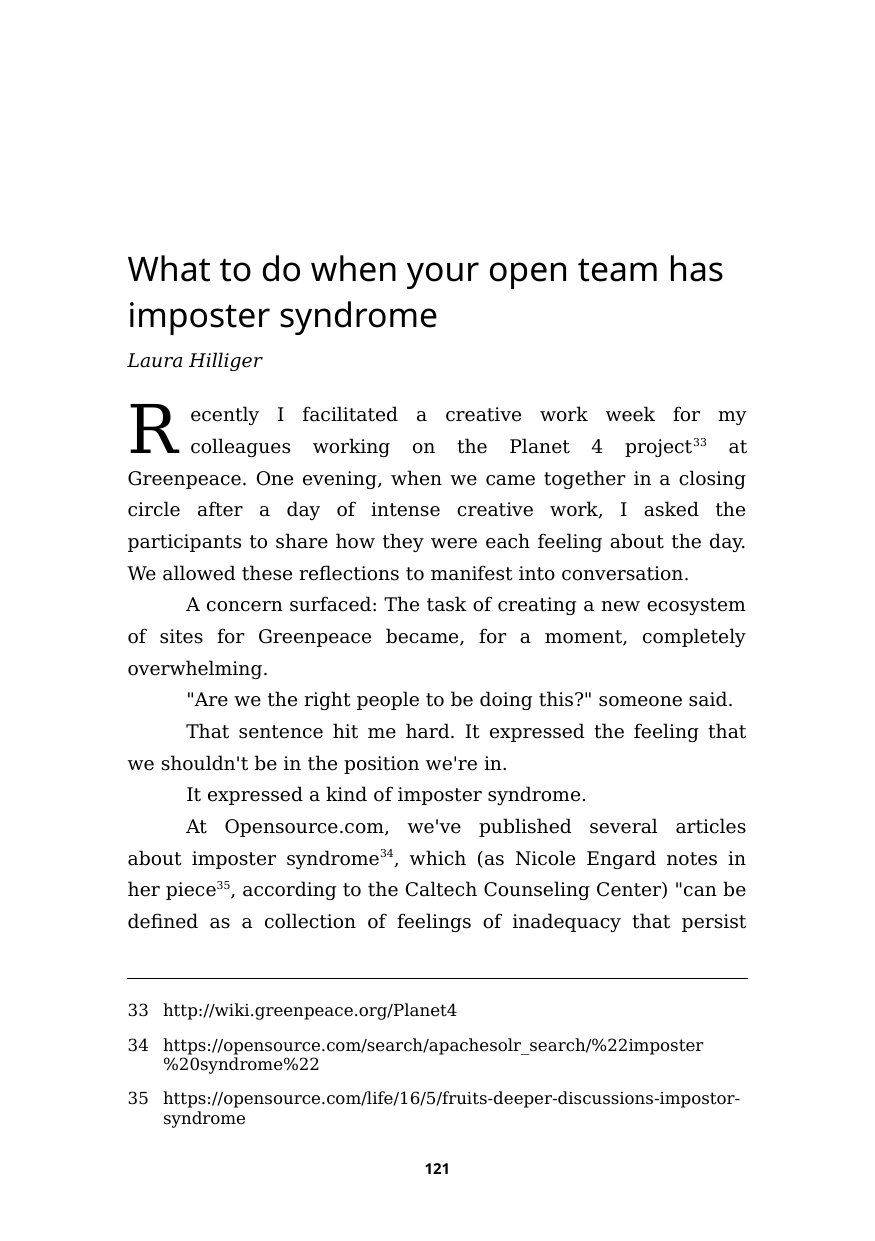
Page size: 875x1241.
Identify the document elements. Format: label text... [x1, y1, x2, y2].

text It expressed a kind of imposter syndrome. [127, 784, 747, 806]
text https://opensource.com/search/apachesolr_search/%22imposter%20syndrome%22 [127, 1036, 747, 1074]
subtitle What to do when your open team has imposter syndrome [127, 246, 747, 338]
text http://wiki.greenpeace.org/Planet4 [127, 1001, 747, 1021]
text Laura Hilliger [127, 350, 747, 372]
text "Are we the right people to be doing this?" someone said. [127, 689, 747, 711]
text That sentence hit me hard. It expressed the feeling that we shouldn't be in the position we're in. [127, 721, 747, 774]
text https://opensource.com/life/16/5/fruits-deeper-discussions-impostor-syndrome [127, 1089, 747, 1128]
text Recently I facilitated a creative work week for my colleagues working on the Planet 4 project at Greenpeace. One evening, when we came together in a closing circle after a day of intense creative work, I asked the participants to share how they were each feeling about the day. We allowed these reflections to manifest into conversation. [127, 404, 747, 584]
text At Opensource.com, we've published several articles about imposter syndrome, which (as Nicole Engard notes in her piece, according to the Caltech Counseling Center) "can be defined as a collection of feelings of inadequacy that persist [127, 816, 747, 933]
text A concern surfaced: The task of creating a new ecosystem of sites for Greenpeace became, for a moment, completely overwhelming. [127, 594, 747, 679]
